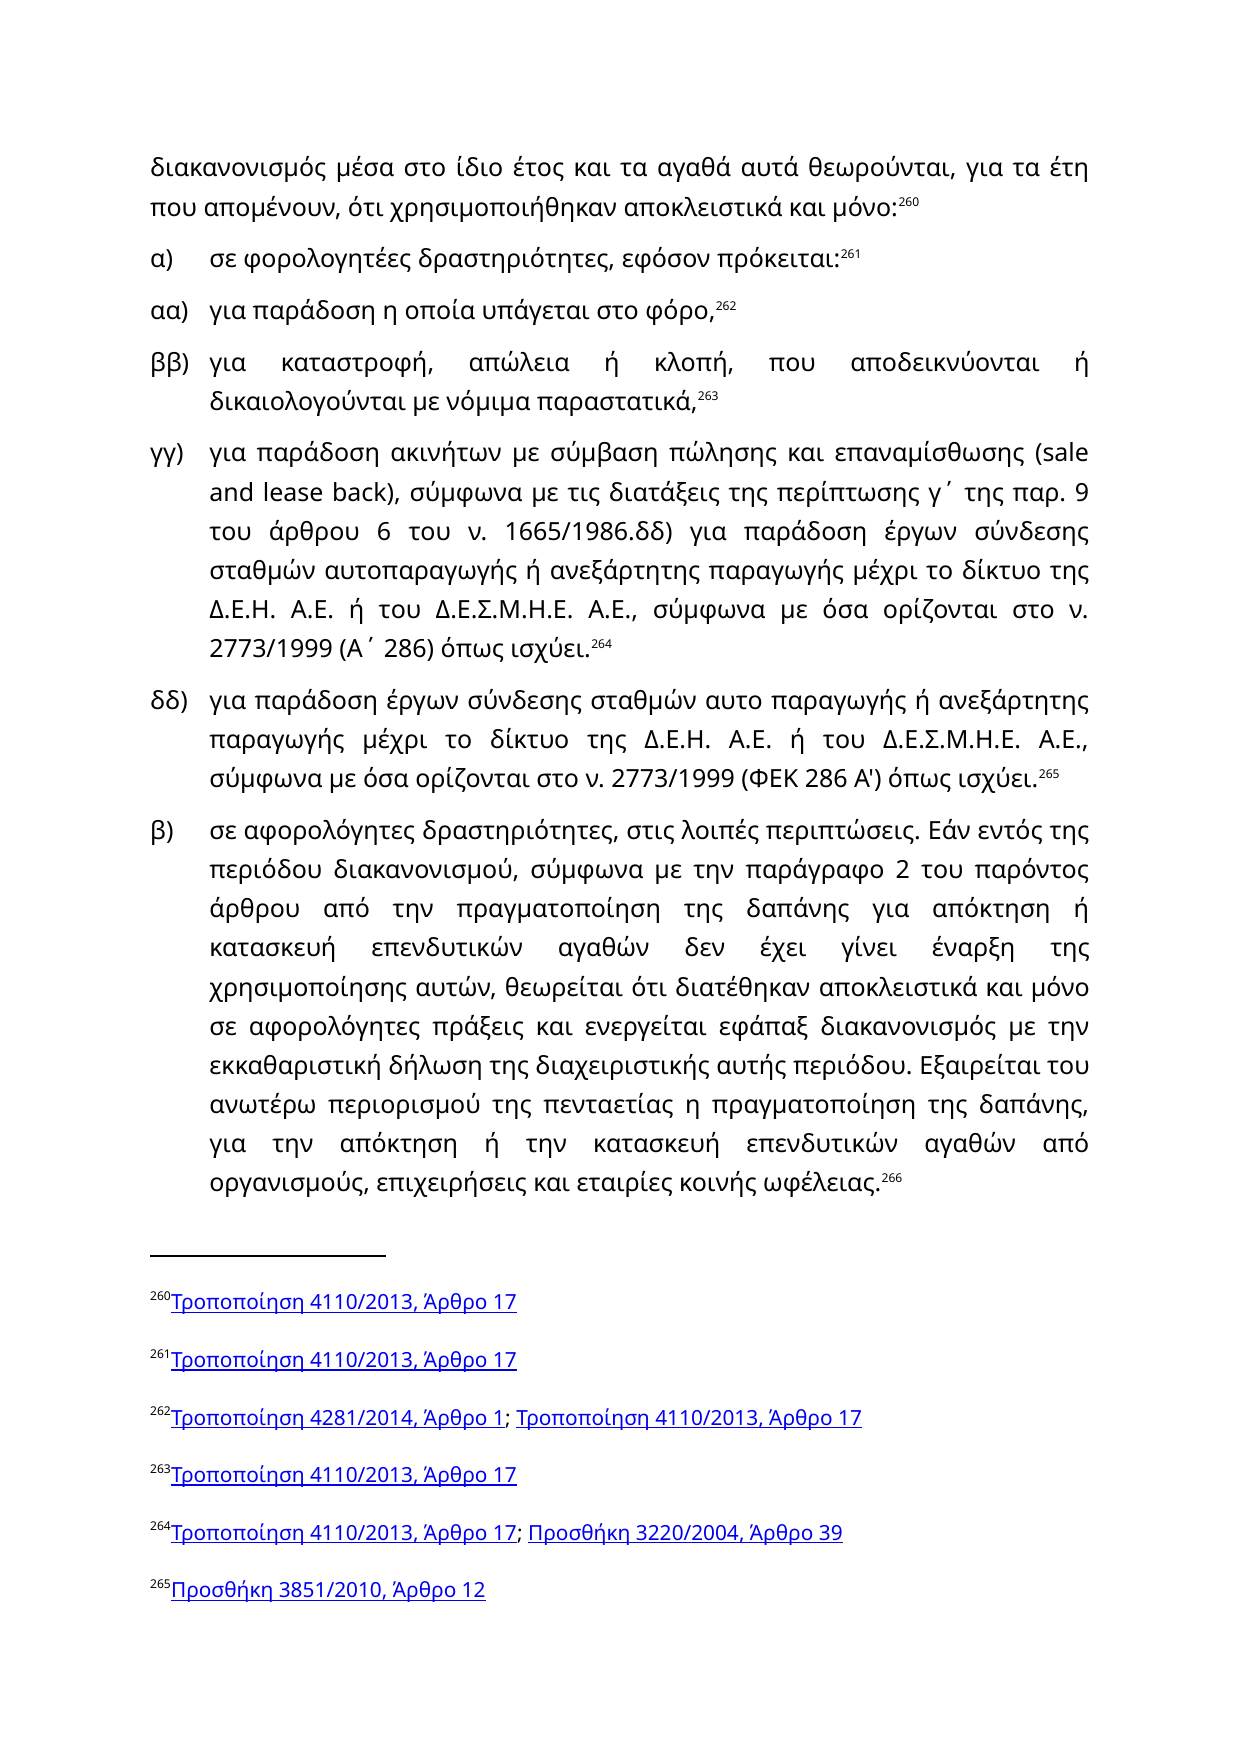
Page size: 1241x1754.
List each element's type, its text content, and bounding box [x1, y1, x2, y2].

text Τροποποίηση 4110/2013, Άρθρο 17 [150, 1460, 1090, 1489]
text διακανονισμός μέσα στο ίδιο έτος και τα αγαθά αυτά θεωρούνται, για τα έτη που απομένουν, ότι χρησιμοποιήθηκαν αποκλειστικά και μόνο: [150, 150, 1090, 223]
list γγ) για παράδοση ακινήτων με σύμβαση πώλησης και επαναμίσθωσης (sale and lease back), σύμφωνα με τις διατάξεις της περίπτωσης γ΄ της παρ. 9 του άρθρου 6 του ν. 1665/1986.δδ) για παράδοση έργων σύνδεσης σταθμών αυτοπαραγωγής ή ανεξάρτητης παραγωγής μέχρι το δίκτυο της Δ.Ε.Η. Α.Ε. ή του Δ.Ε.Σ.Μ.Η.Ε. Α.Ε., σύμφωνα με όσα ορίζονται στο ν. 2773/1999 (Α΄ 286) όπως ισχύει. [150, 435, 1090, 665]
list α) σε φορολογητέες δραστηριότητες, εφόσον πρόκειται: [150, 241, 1090, 275]
list δδ) για παράδοση έργων σύνδεσης σταθμών αυτο παραγωγής ή ανεξάρτητης παραγωγής μέχρι το δίκτυο της Δ.Ε.Η. Α.Ε. ή του Δ.Ε.Σ.Μ.Η.Ε. Α.Ε., σύμφωνα με όσα ορίζονται στο ν. 2773/1999 (ΦΕΚ 286 Α') όπως ισχύει. [150, 682, 1090, 795]
text Τροποποίηση 4110/2013, Άρθρο 17; Προσθήκη 3220/2004, Άρθρο 39 [150, 1518, 1090, 1546]
list αα) για παράδοση η οποία υπάγεται στο φόρο, [150, 292, 1090, 327]
list β) σε αφορολόγητες δραστηριότητες, στις λοιπές περιπτώσεις. Εάν εντός της περιόδου διακανονισμού, σύμφωνα με την παράγραφο 2 του παρόντος άρθρου από την πραγματοποίηση της δαπάνης για απόκτηση ή κατασκευή επενδυτικών αγαθών δεν έχει γίνει έναρξη της χρησιμοποίησης αυτών, θεωρείται ότι διατέθηκαν αποκλειστικά και μόνο σε αφορολόγητες πράξεις και ενεργείται εφάπαξ διακανονισμός με την εκκαθαριστική δήλωση της διαχειριστικής αυτής περιόδου. Εξαιρείται του ανωτέρω περιορισμού της πενταετίας η πραγματοποίηση της δαπάνης, για την απόκτηση ή την κατασκευή επενδυτικών αγαθών από οργανισμούς, επιχειρήσεις και εταιρίες κοινής ωφέλειας. [150, 812, 1090, 1199]
text Προσθήκη 3851/2010, Άρθρο 12 [150, 1576, 1090, 1604]
text Τροποποίηση 4110/2013, Άρθρο 17 [150, 1287, 1090, 1316]
text Τροποποίηση 4281/2014, Άρθρο 1; Τροποποίηση 4110/2013, Άρθρο 17 [150, 1403, 1090, 1431]
text Τροποποίηση 4110/2013, Άρθρο 17 [150, 1345, 1090, 1373]
list ββ) για καταστροφή, απώλεια ή κλοπή, που αποδεικνύονται ή δικαιολογούνται με νόμιμα παραστατικά, [150, 344, 1090, 417]
